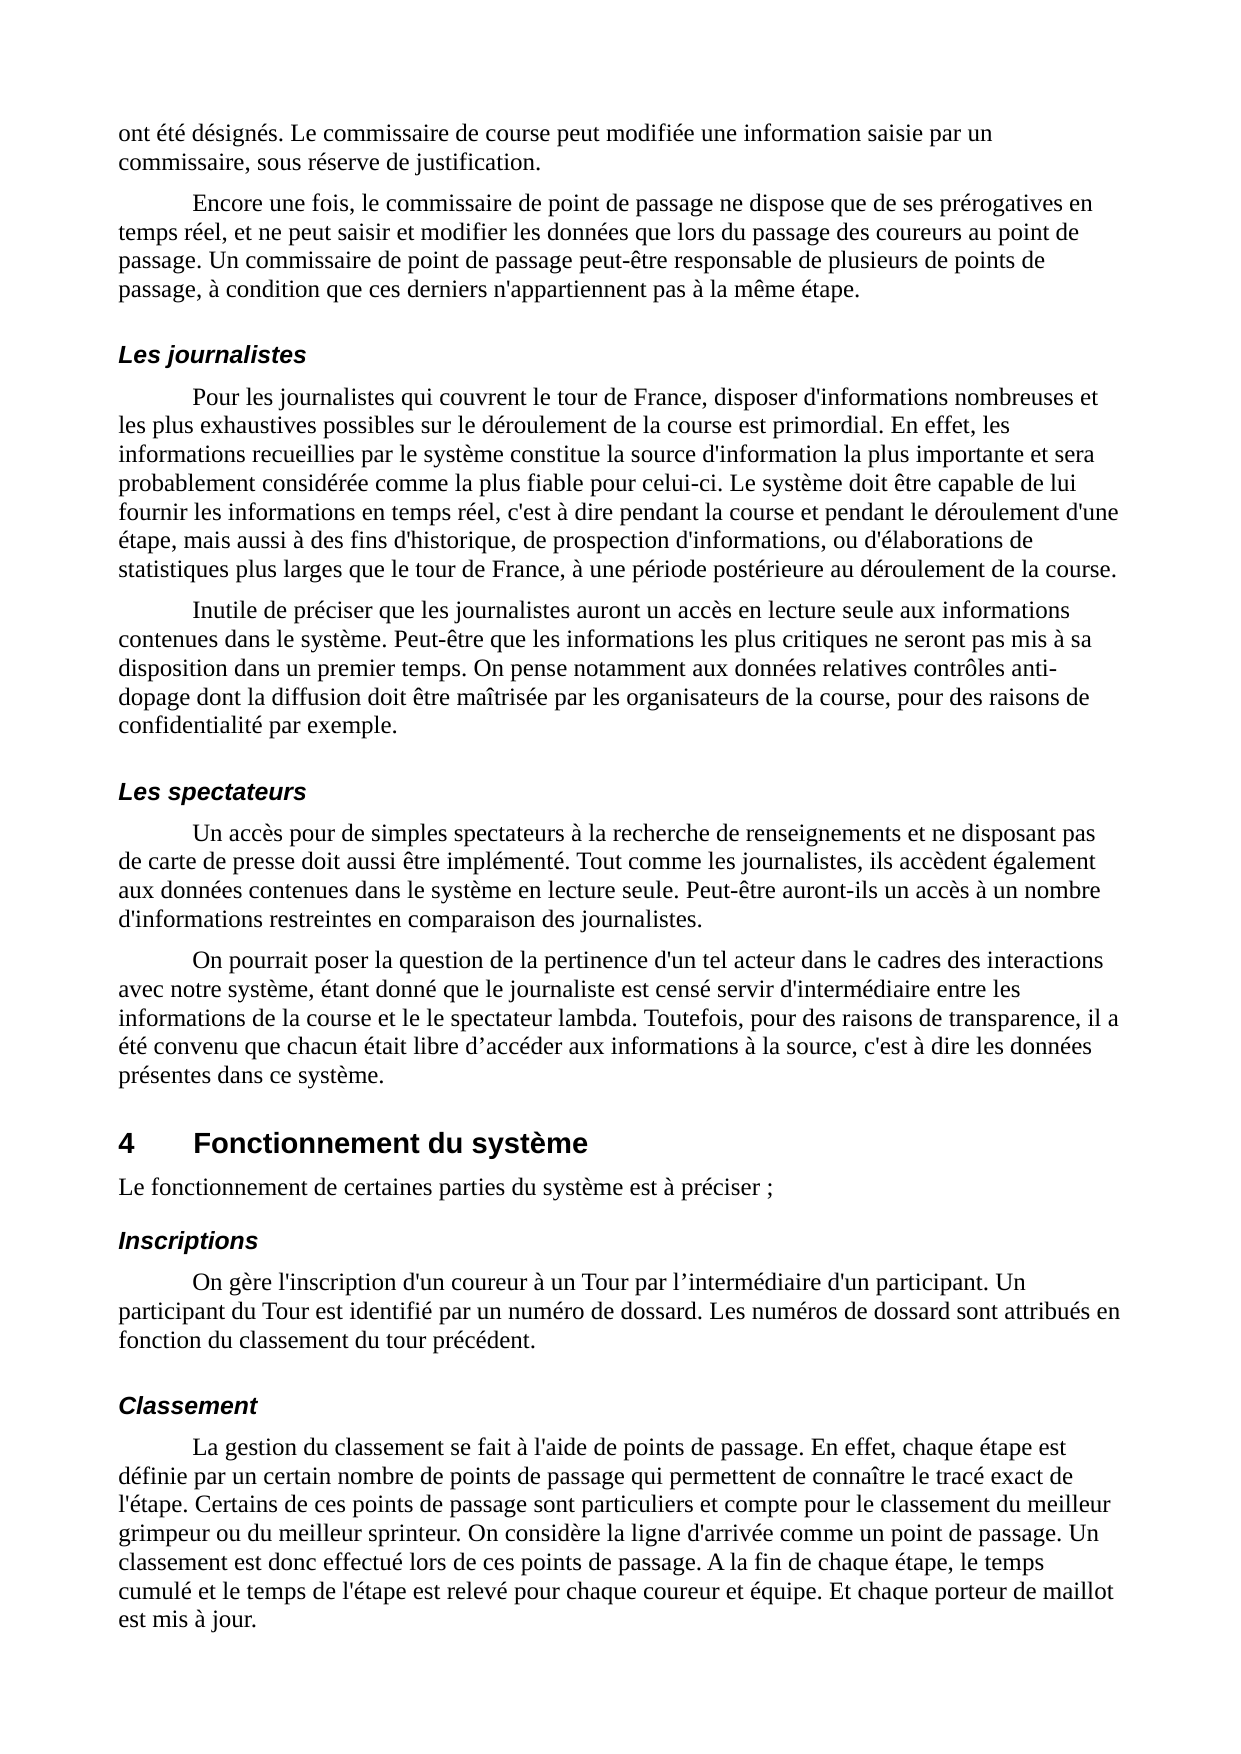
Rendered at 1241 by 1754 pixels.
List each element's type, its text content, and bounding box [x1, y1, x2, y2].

text On gère l'inscription d'un coureur à un Tour par l’intermédiaire d'un participant. Un participant du Tour est identifié par un numéro de dossard. Les numéros de dossard sont attribués en fonction du classement du tour précédent. [118, 1267, 1122, 1353]
subtitle Les journalistes [118, 341, 1122, 369]
text Un accès pour de simples spectateurs à la recherche de renseignements et ne disposant pas de carte de presse doit aussi être implémenté. Tout comme les journalistes, ils accèdent également aux données contenues dans le système en lecture seule. Peut-être auront-ils un accès à un nombre d'informations restreintes en comparaison des journalistes. [118, 818, 1122, 933]
subtitle Classement [118, 1391, 1122, 1419]
text La gestion du classement se fait à l'aide de points de passage. En effet, chaque étape est définie par un certain nombre de points de passage qui permettent de connaître le tracé exact de l'étape. Certains de ces points de passage sont particuliers et compte pour le classement du meilleur grimpeur ou du meilleur sprinteur. On considère la ligne d'arrivée comme un point de passage. Un classement est donc effectué lors de ces points de passage. A la fin de chaque étape, le temps cumulé et le temps de l'étape est relevé pour chaque coureur et équipe. Et chaque porteur de maillot est mis à jour. [118, 1432, 1122, 1633]
subtitle Inscriptions [118, 1226, 1122, 1255]
text ont été désignés. Le commissaire de course peut modifiée une information saisie par un commissaire, sous réserve de justification. [118, 118, 1122, 176]
text Encore une fois, le commissaire de point de passage ne dispose que de ses prérogatives en temps réel, et ne peut saisir et modifier les données que lors du passage des coureurs au point de passage. Un commissaire de point de passage peut-être responsable de plusieurs de points de passage, à condition que ces derniers n'appartiennent pas à la même étape. [118, 188, 1122, 303]
subtitle Les spectateurs [118, 777, 1122, 805]
text Le fonctionnement de certaines parties du système est à préciser ; [118, 1172, 1122, 1201]
text Pour les journalistes qui couvrent le tour de France, disposer d'informations nombreuses et les plus exhaustives possibles sur le déroulement de la course est primordial. En effet, les informations recueillies par le système constitue la source d'information la plus importante et sera probablement considérée comme la plus fiable pour celui-ci. Le système doit être capable de lui fournir les informations en temps réel, c'est à dire pendant la course et pendant le déroulement d'une étape, mais aussi à des fins d'historique, de prospection d'informations, ou d'élaborations de statistiques plus larges que le tour de France, à une période postérieure au déroulement de la course. [118, 382, 1122, 583]
text Inutile de préciser que les journalistes auront un accès en lecture seule aux informations contenues dans le système. Peut-être que les informations les plus critiques ne seront pas mis à sa disposition dans un premier temps. On pense notamment aux données relatives contrôles anti-dopage dont la diffusion doit être maîtrisée par les organisateurs de la course, pour des raisons de confidentialité par exemple. [118, 595, 1122, 739]
subtitle Fonctionnement du système [118, 1126, 1122, 1160]
text On pourrait poser la question de la pertinence d'un tel acteur dans le cadres des interactions avec notre système, étant donné que le journaliste est censé servir d'intermédiaire entre les informations de la course et le le spectateur lambda. Toutefois, pour des raisons de transparence, il a été convenu que chacun était libre d’accéder aux informations à la source, c'est à dire les données présentes dans ce système. [118, 945, 1122, 1089]
